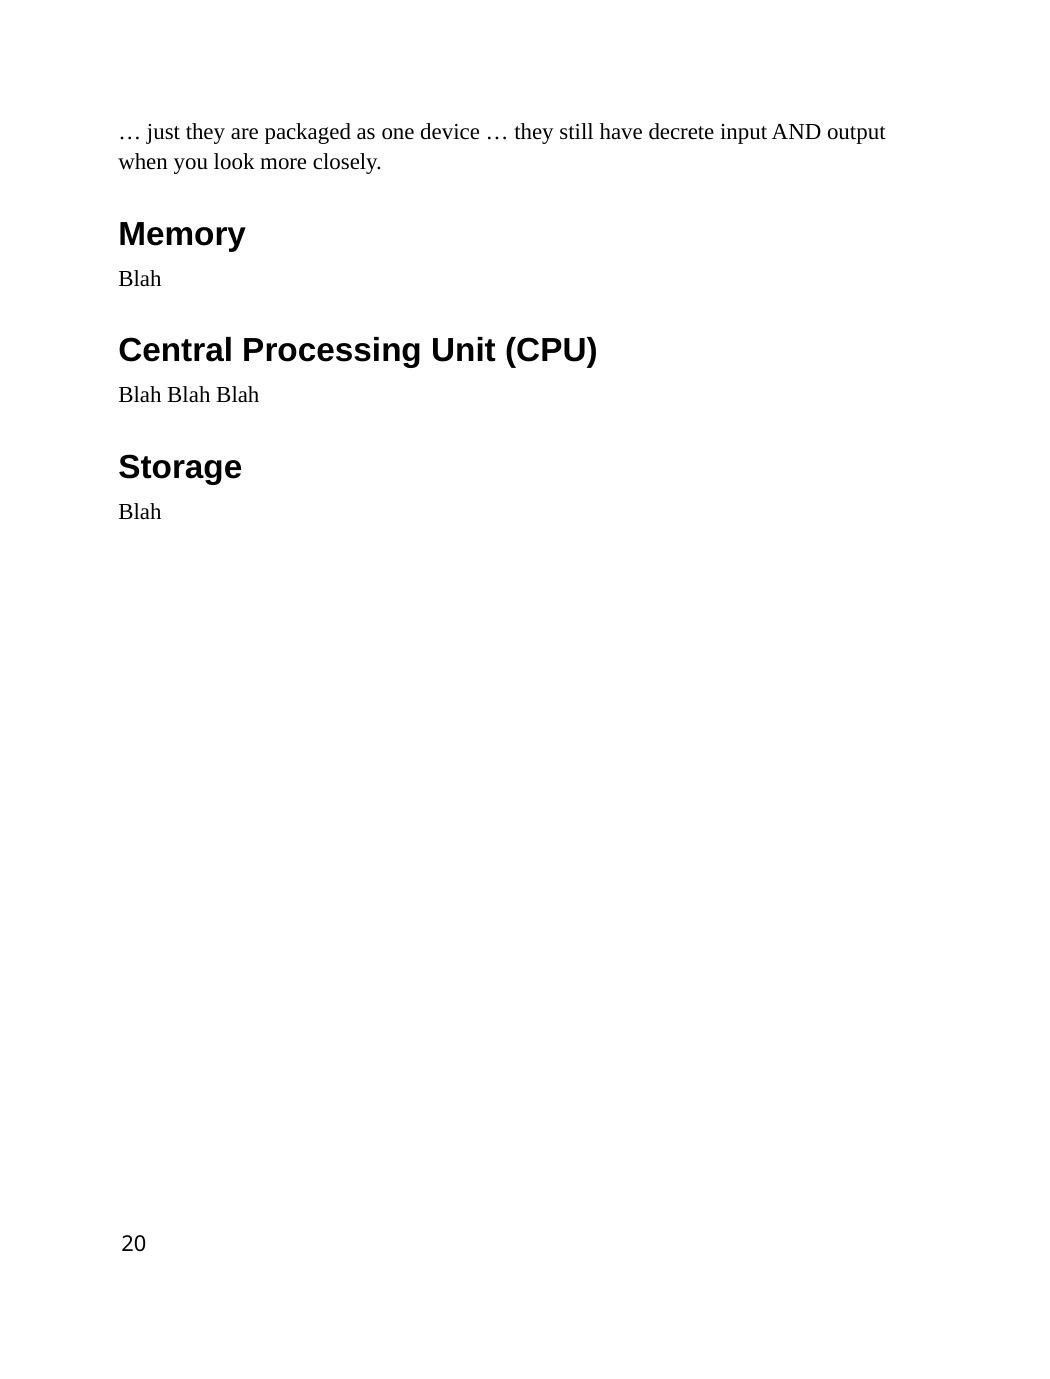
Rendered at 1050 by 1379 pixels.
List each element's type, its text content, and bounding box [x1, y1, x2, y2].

text … just they are packaged as one device … they still have decrete input AND output when you look more closely. [118, 118, 932, 175]
subtitle Memory [118, 214, 932, 252]
text Blah [118, 265, 932, 291]
subtitle Storage [118, 447, 932, 486]
text Blah Blah Blah [118, 381, 932, 408]
text Blah [118, 498, 932, 524]
subtitle Central Processing Unit (CPU) [118, 331, 932, 369]
